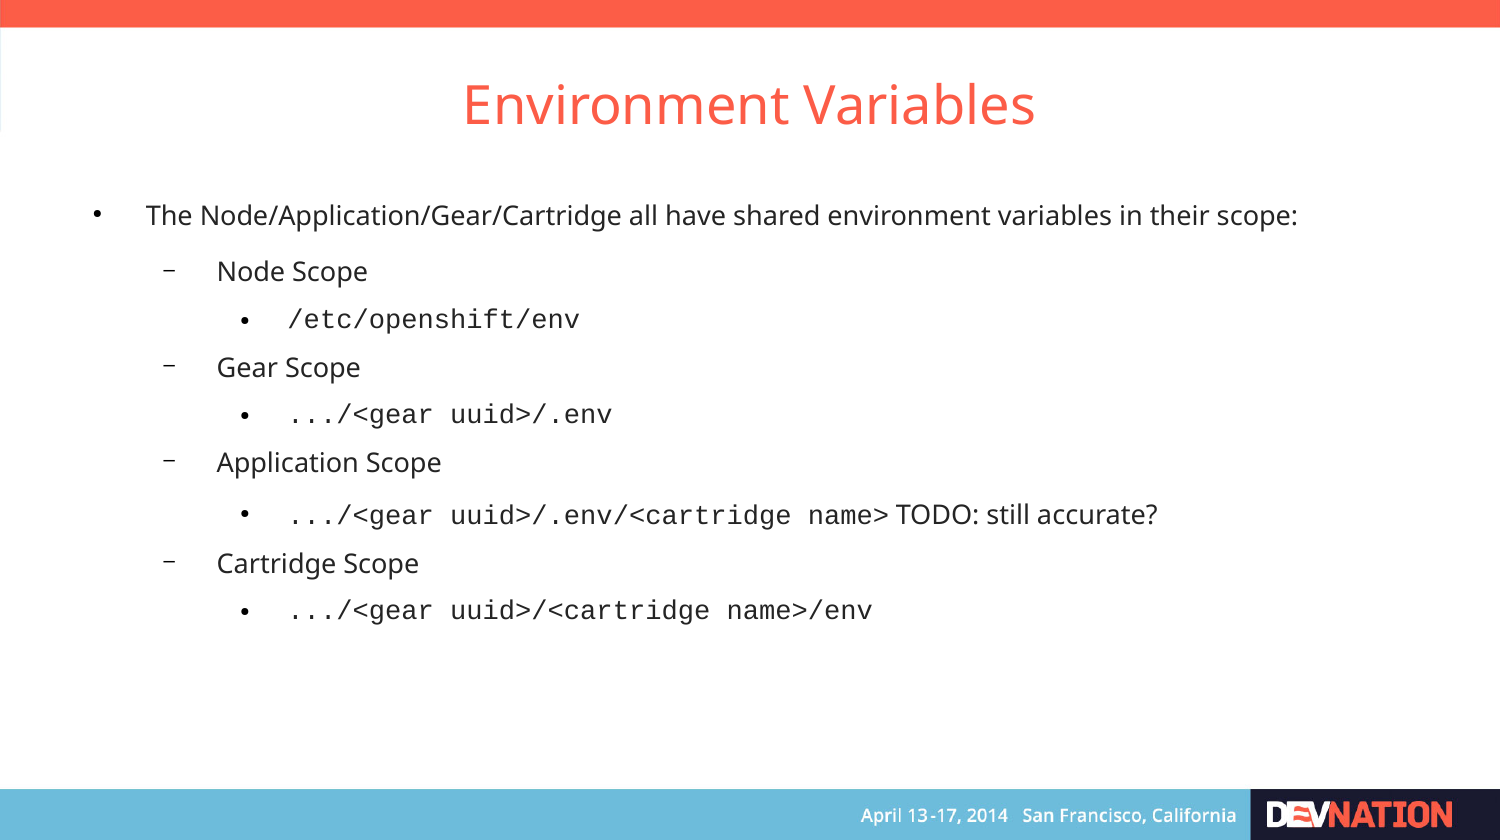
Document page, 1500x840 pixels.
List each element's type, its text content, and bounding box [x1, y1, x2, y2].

picture [0, 0, 1500, 840]
list The Node/Application/Gear/Cartridge all have shared environment variables in their scope: Node Scope /etc/openshift/env Gear Scope .../<gear uuid>/.env Application Scope .../<gear uuid>/.env/<cartridge name> TODO: still accurate? Cartridge Scope .../<gear uuid>/<cartridge name>/env [74, 196, 1425, 461]
title Environment Variables [74, 33, 1425, 174]
